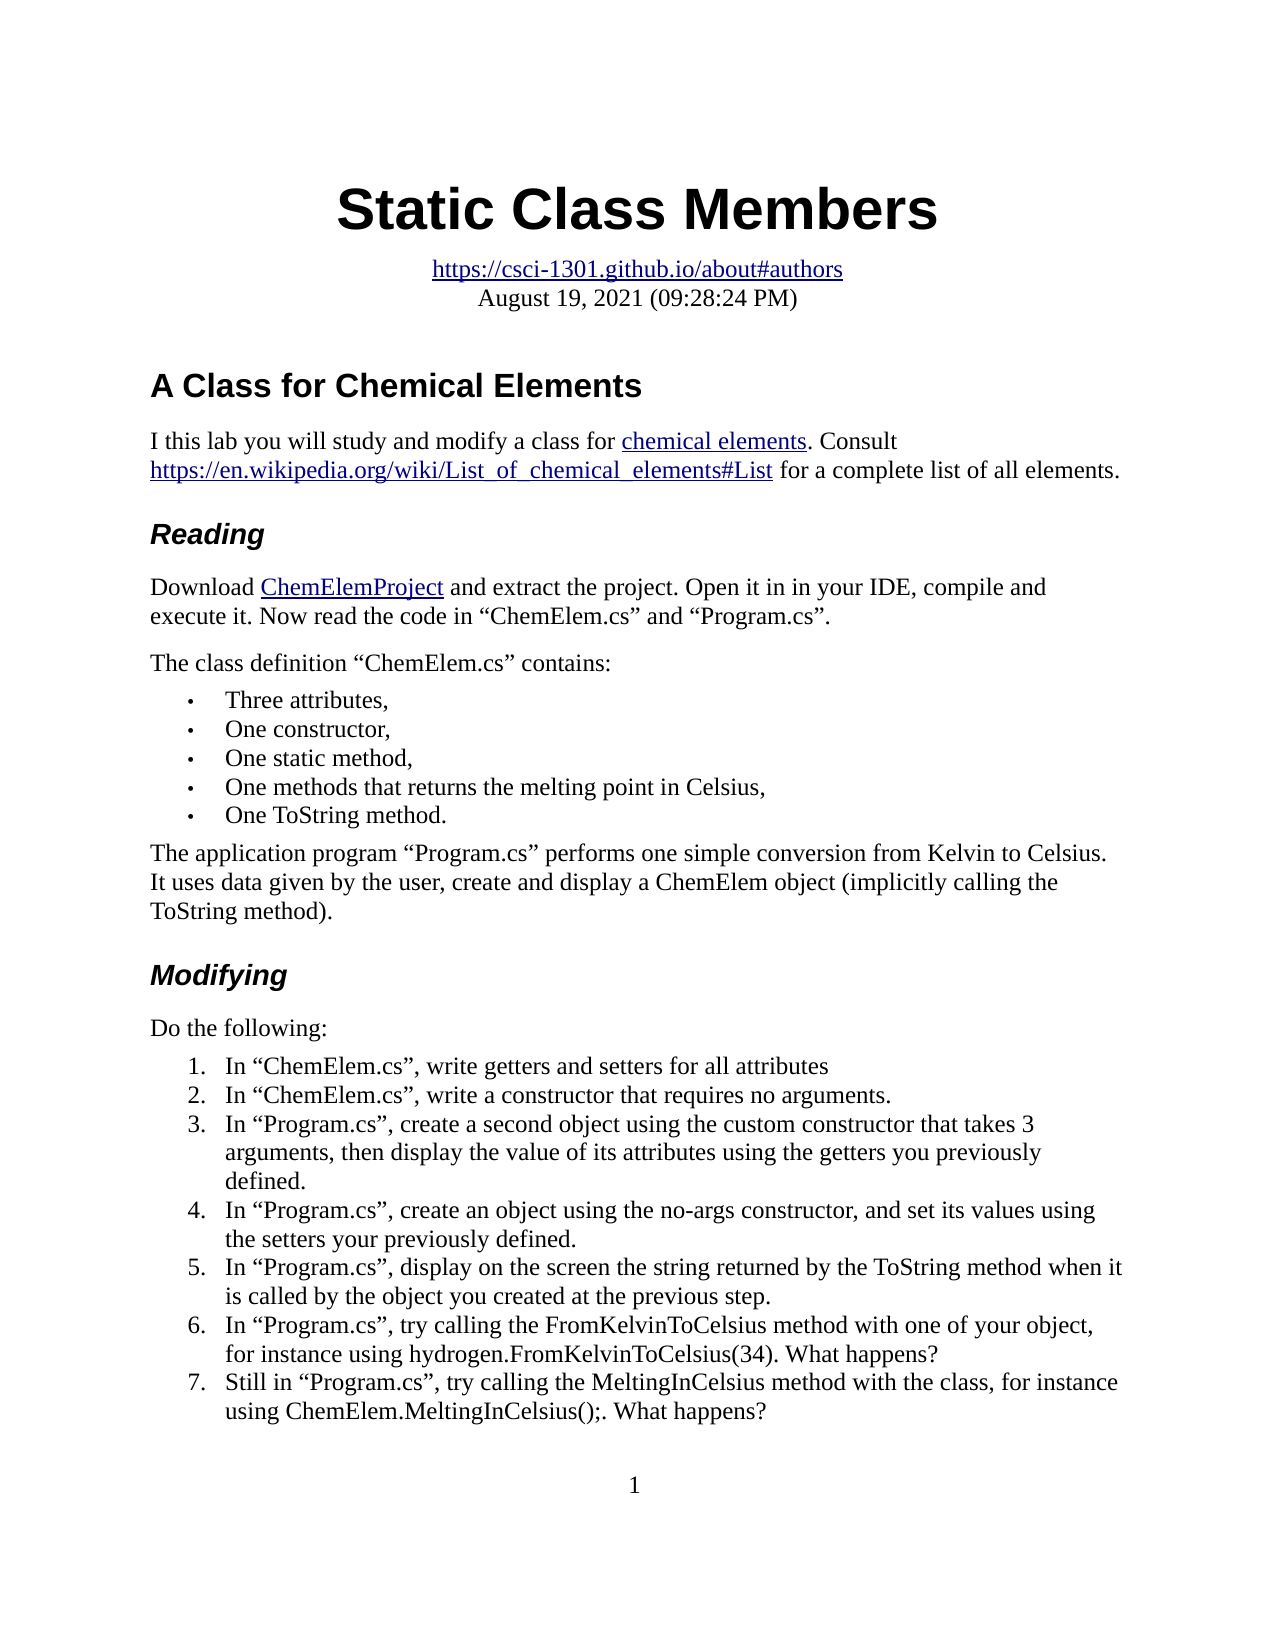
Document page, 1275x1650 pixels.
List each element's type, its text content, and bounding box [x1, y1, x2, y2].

list In “Program.cs”, try calling the FromKelvinToCelsius method with one of your object, for instance using hydrogen.FromKelvinToCelsius(34). What happens? [187, 1310, 1125, 1367]
list In “ChemElem.cs”, write getters and setters for all attributes [187, 1051, 1125, 1080]
list One constructor, [187, 714, 1125, 743]
text August 19, 2021 (09:28:24 PM) [150, 283, 1125, 312]
list In “Program.cs”, display on the screen the string returned by the ToString method when it is called by the object you created at the previous step. [187, 1252, 1125, 1310]
list One methods that returns the melting point in Celsius, [187, 772, 1125, 801]
text https://csci-1301.github.io/about#authors [150, 254, 1125, 283]
text I this lab you will study and modify a class for chemical elements. Consult https://en.wikipedia.org/wiki/List_of_chemical_elements#List for a complete list of all elements. [150, 426, 1125, 483]
list Three attributes, [187, 686, 1125, 714]
list In “Program.cs”, create an object using the no-args constructor, and set its values using the setters your previously defined. [187, 1195, 1125, 1252]
text The class definition “ChemElem.cs” contains: [150, 648, 1125, 677]
list One ToString method. [187, 801, 1125, 829]
list In “ChemElem.cs”, write a constructor that requires no arguments. [187, 1080, 1125, 1109]
subtitle A Class for Chemical Elements [150, 366, 1125, 404]
list In “Program.cs”, create a second object using the custom constructor that takes 3 arguments, then display the value of its attributes using the getters you previously defined. [187, 1109, 1125, 1195]
list Still in “Program.cs”, try calling the MeltingInCelsius method with the class, for instance using ChemElem.MeltingInCelsius();. What happens? [187, 1367, 1125, 1425]
text The application program “Program.cs” performs one simple conversion from Kelvin to Celsius. It uses data given by the user, create and display a ChemElem object (implicitly calling the ToString method). [150, 838, 1125, 924]
subtitle Modifying [150, 958, 1125, 992]
title Static Class Members [150, 175, 1125, 242]
text Download ChemElemProject and extract the project. Open it in in your IDE, compile and execute it. Now read the code in “ChemElem.cs” and “Program.cs”. [150, 572, 1125, 630]
text Do the following: [150, 1013, 1125, 1042]
list One static method, [187, 743, 1125, 772]
subtitle Reading [150, 517, 1125, 551]
